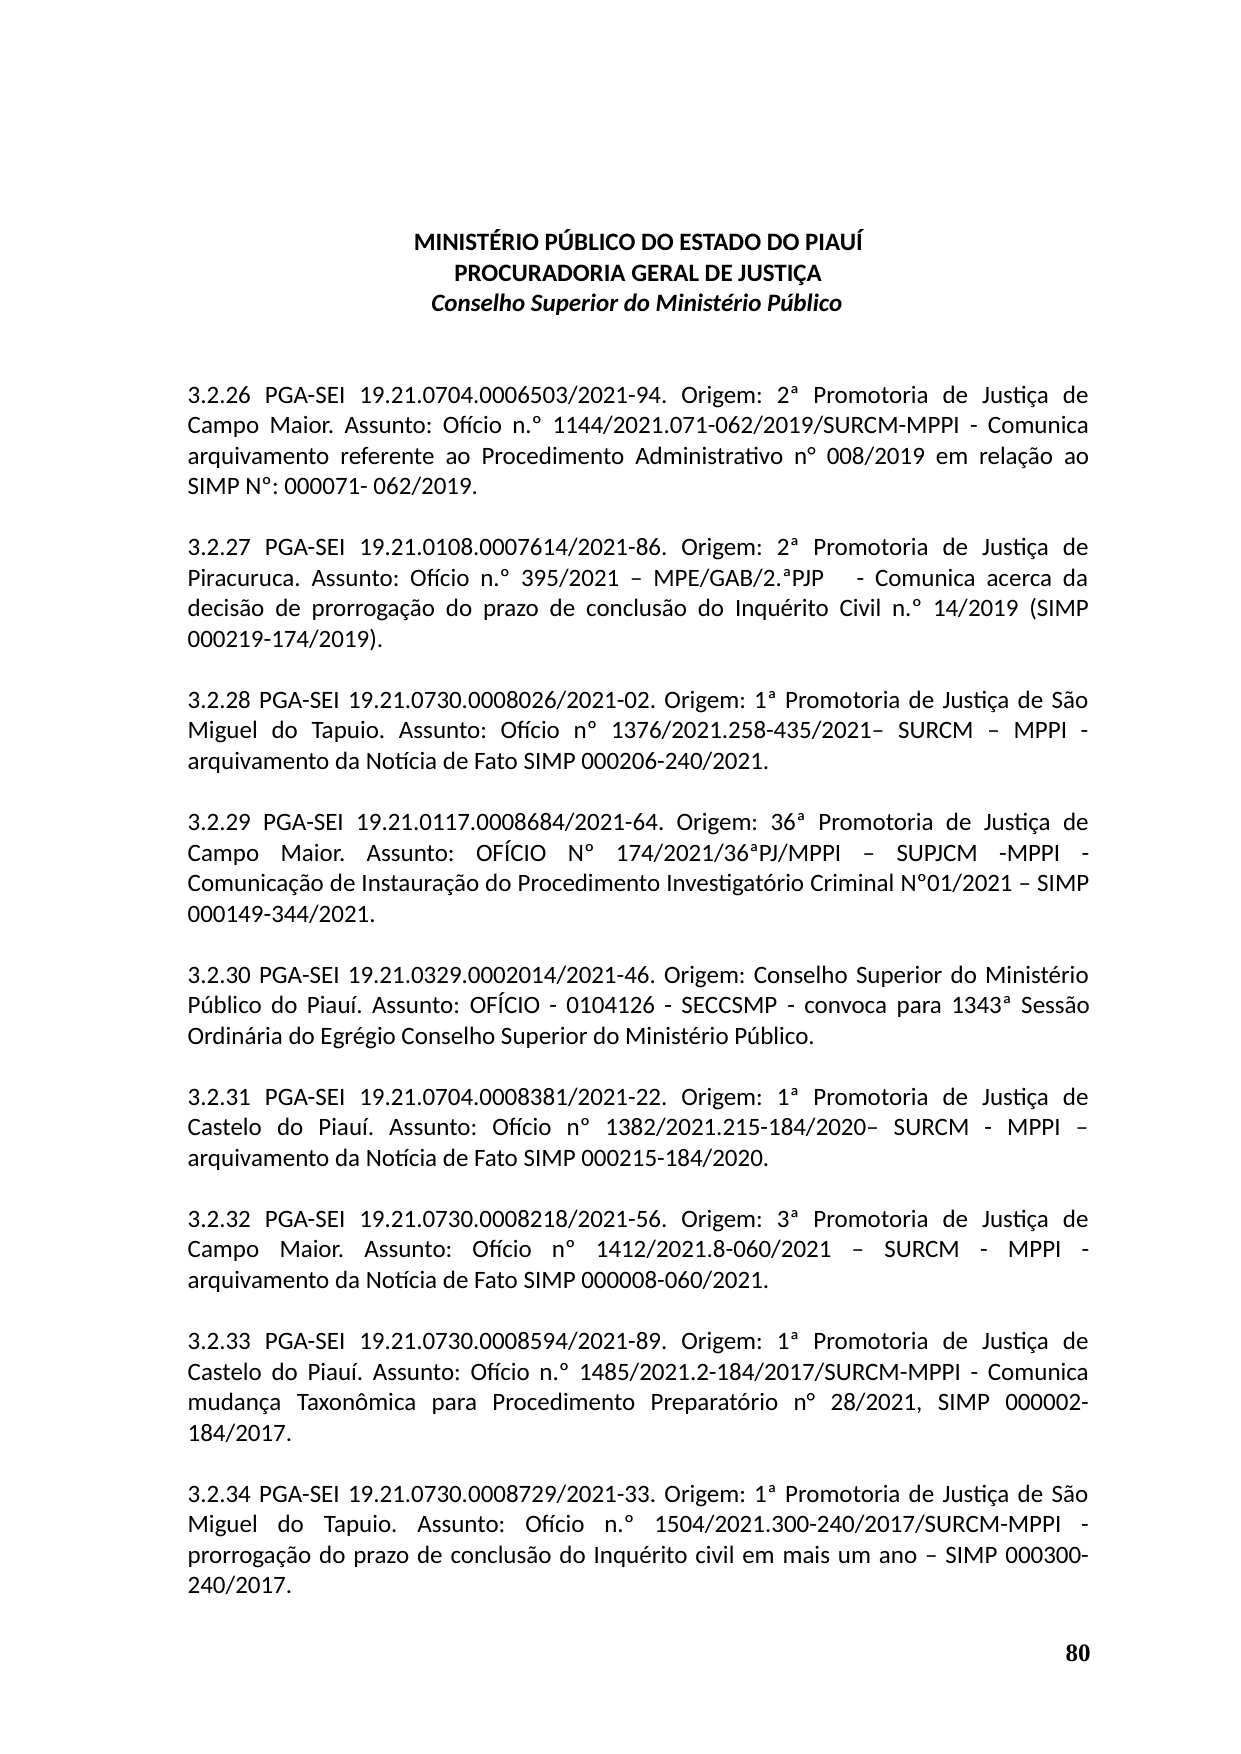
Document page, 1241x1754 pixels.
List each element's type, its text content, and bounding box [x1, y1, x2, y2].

text 3.2.27 PGA-SEI 19.21.0108.0007614/2021-86. Origem: 2ª Promotoria de Justiça de Piracuruca. Assunto: Ofício n.º 395/2021 – MPE/GAB/2.ªPJP - Comunica acerca da decisão de prorrogação do prazo de conclusão do Inquérito Civil n.º 14/2019 (SIMP 000219-174/2019). [187, 532, 1090, 654]
text 3.2.29 PGA-SEI 19.21.0117.0008684/2021-64. Origem: 36ª Promotoria de Justiça de Campo Maior. Assunto: OFÍCIO Nº 174/2021/36ªPJ/MPPI – SUPJCM -MPPI - Comunicação de Instauração do Procedimento Investigatório Criminal Nº01/2021 – SIMP 000149-344/2021. [187, 806, 1090, 928]
text 3.2.26 PGA-SEI 19.21.0704.0006503/2021-94. Origem: 2ª Promotoria de Justiça de Campo Maior. Assunto: Ofício n.º 1144/2021.071-062/2019/SURCM-MPPI - Comunica arquivamento referente ao Procedimento Administrativo n° 008/2019 em relação ao SIMP Nº: 000071- 062/2019. [187, 379, 1090, 501]
text 3.2.34 PGA-SEI 19.21.0730.0008729/2021-33. Origem: 1ª Promotoria de Justiça de São Miguel do Tapuio. Assunto: Ofício n.º 1504/2021.300-240/2017/SURCM-MPPI - prorrogação do prazo de conclusão do Inquérito civil em mais um ano – SIMP 000300-240/2017. [187, 1478, 1090, 1600]
text 3.2.30 PGA-SEI 19.21.0329.0002014/2021-46. Origem: Conselho Superior do Ministério Público do Piauí. Assunto: OFÍCIO - 0104126 - SECCSMP - convoca para 1343ª Sessão Ordinária do Egrégio Conselho Superior do Ministério Público. [187, 959, 1090, 1050]
text 3.2.32 PGA-SEI 19.21.0730.0008218/2021-56. Origem: 3ª Promotoria de Justiça de Campo Maior. Assunto: Ofício nº 1412/2021.8-060/2021 – SURCM - MPPI - arquivamento da Notícia de Fato SIMP 000008-060/2021. [187, 1203, 1090, 1294]
text 3.2.28 PGA-SEI 19.21.0730.0008026/2021-02. Origem: 1ª Promotoria de Justiça de São Miguel do Tapuio. Assunto: Ofício nº 1376/2021.258-435/2021– SURCM – MPPI - arquivamento da Notícia de Fato SIMP 000206-240/2021. [187, 684, 1090, 776]
text 3.2.31 PGA-SEI 19.21.0704.0008381/2021-22. Origem: 1ª Promotoria de Justiça de Castelo do Piauí. Assunto: Ofício nº 1382/2021.215-184/2020– SURCM - MPPI – arquivamento da Notícia de Fato SIMP 000215-184/2020. [187, 1081, 1090, 1172]
text 3.2.33 PGA-SEI 19.21.0730.0008594/2021-89. Origem: 1ª Promotoria de Justiça de Castelo do Piauí. Assunto: Ofício n.º 1485/2021.2-184/2017/SURCM-MPPI - Comunica mudança Taxonômica para Procedimento Preparatório n° 28/2021, SIMP 000002- 184/2017. [187, 1325, 1090, 1447]
